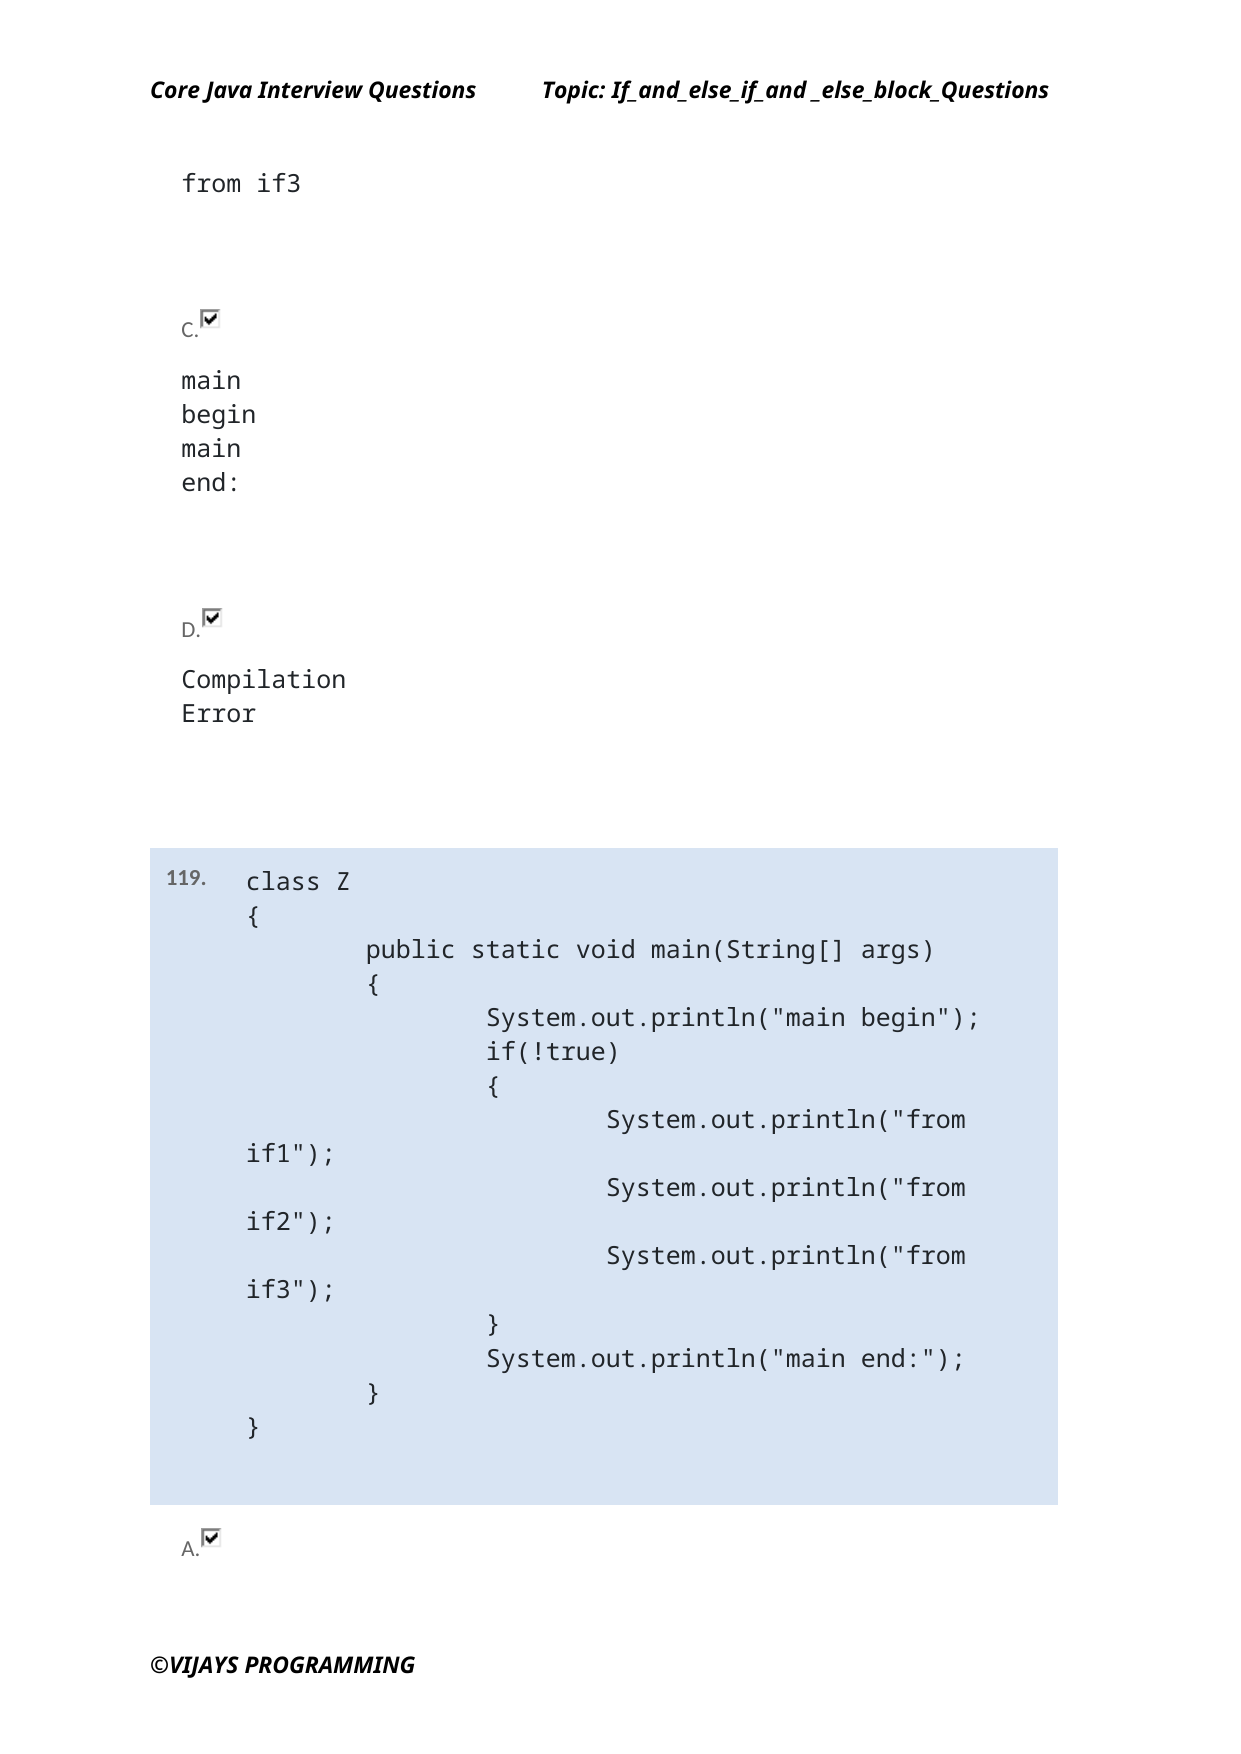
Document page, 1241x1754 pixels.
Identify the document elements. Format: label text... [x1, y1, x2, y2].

table_header D. Compilation Error [181, 601, 429, 832]
table_cell [150, 150, 1090, 848]
table_header 119. [150, 848, 230, 1505]
table_cell [150, 1505, 1090, 1597]
table_header [1058, 848, 1090, 1505]
table_header A. [181, 1520, 319, 1581]
table_header from if3 [181, 166, 319, 302]
table_header class Z { public static void main(String[] args) { System.out.println("main begin"); if(!true) { System.out.println("from if1"); System.out.println("from if2"); System.out.println("from if3"); } System.out.println("main end:"); } } [230, 848, 1058, 1505]
table_header C. main begin main end: [181, 302, 319, 601]
